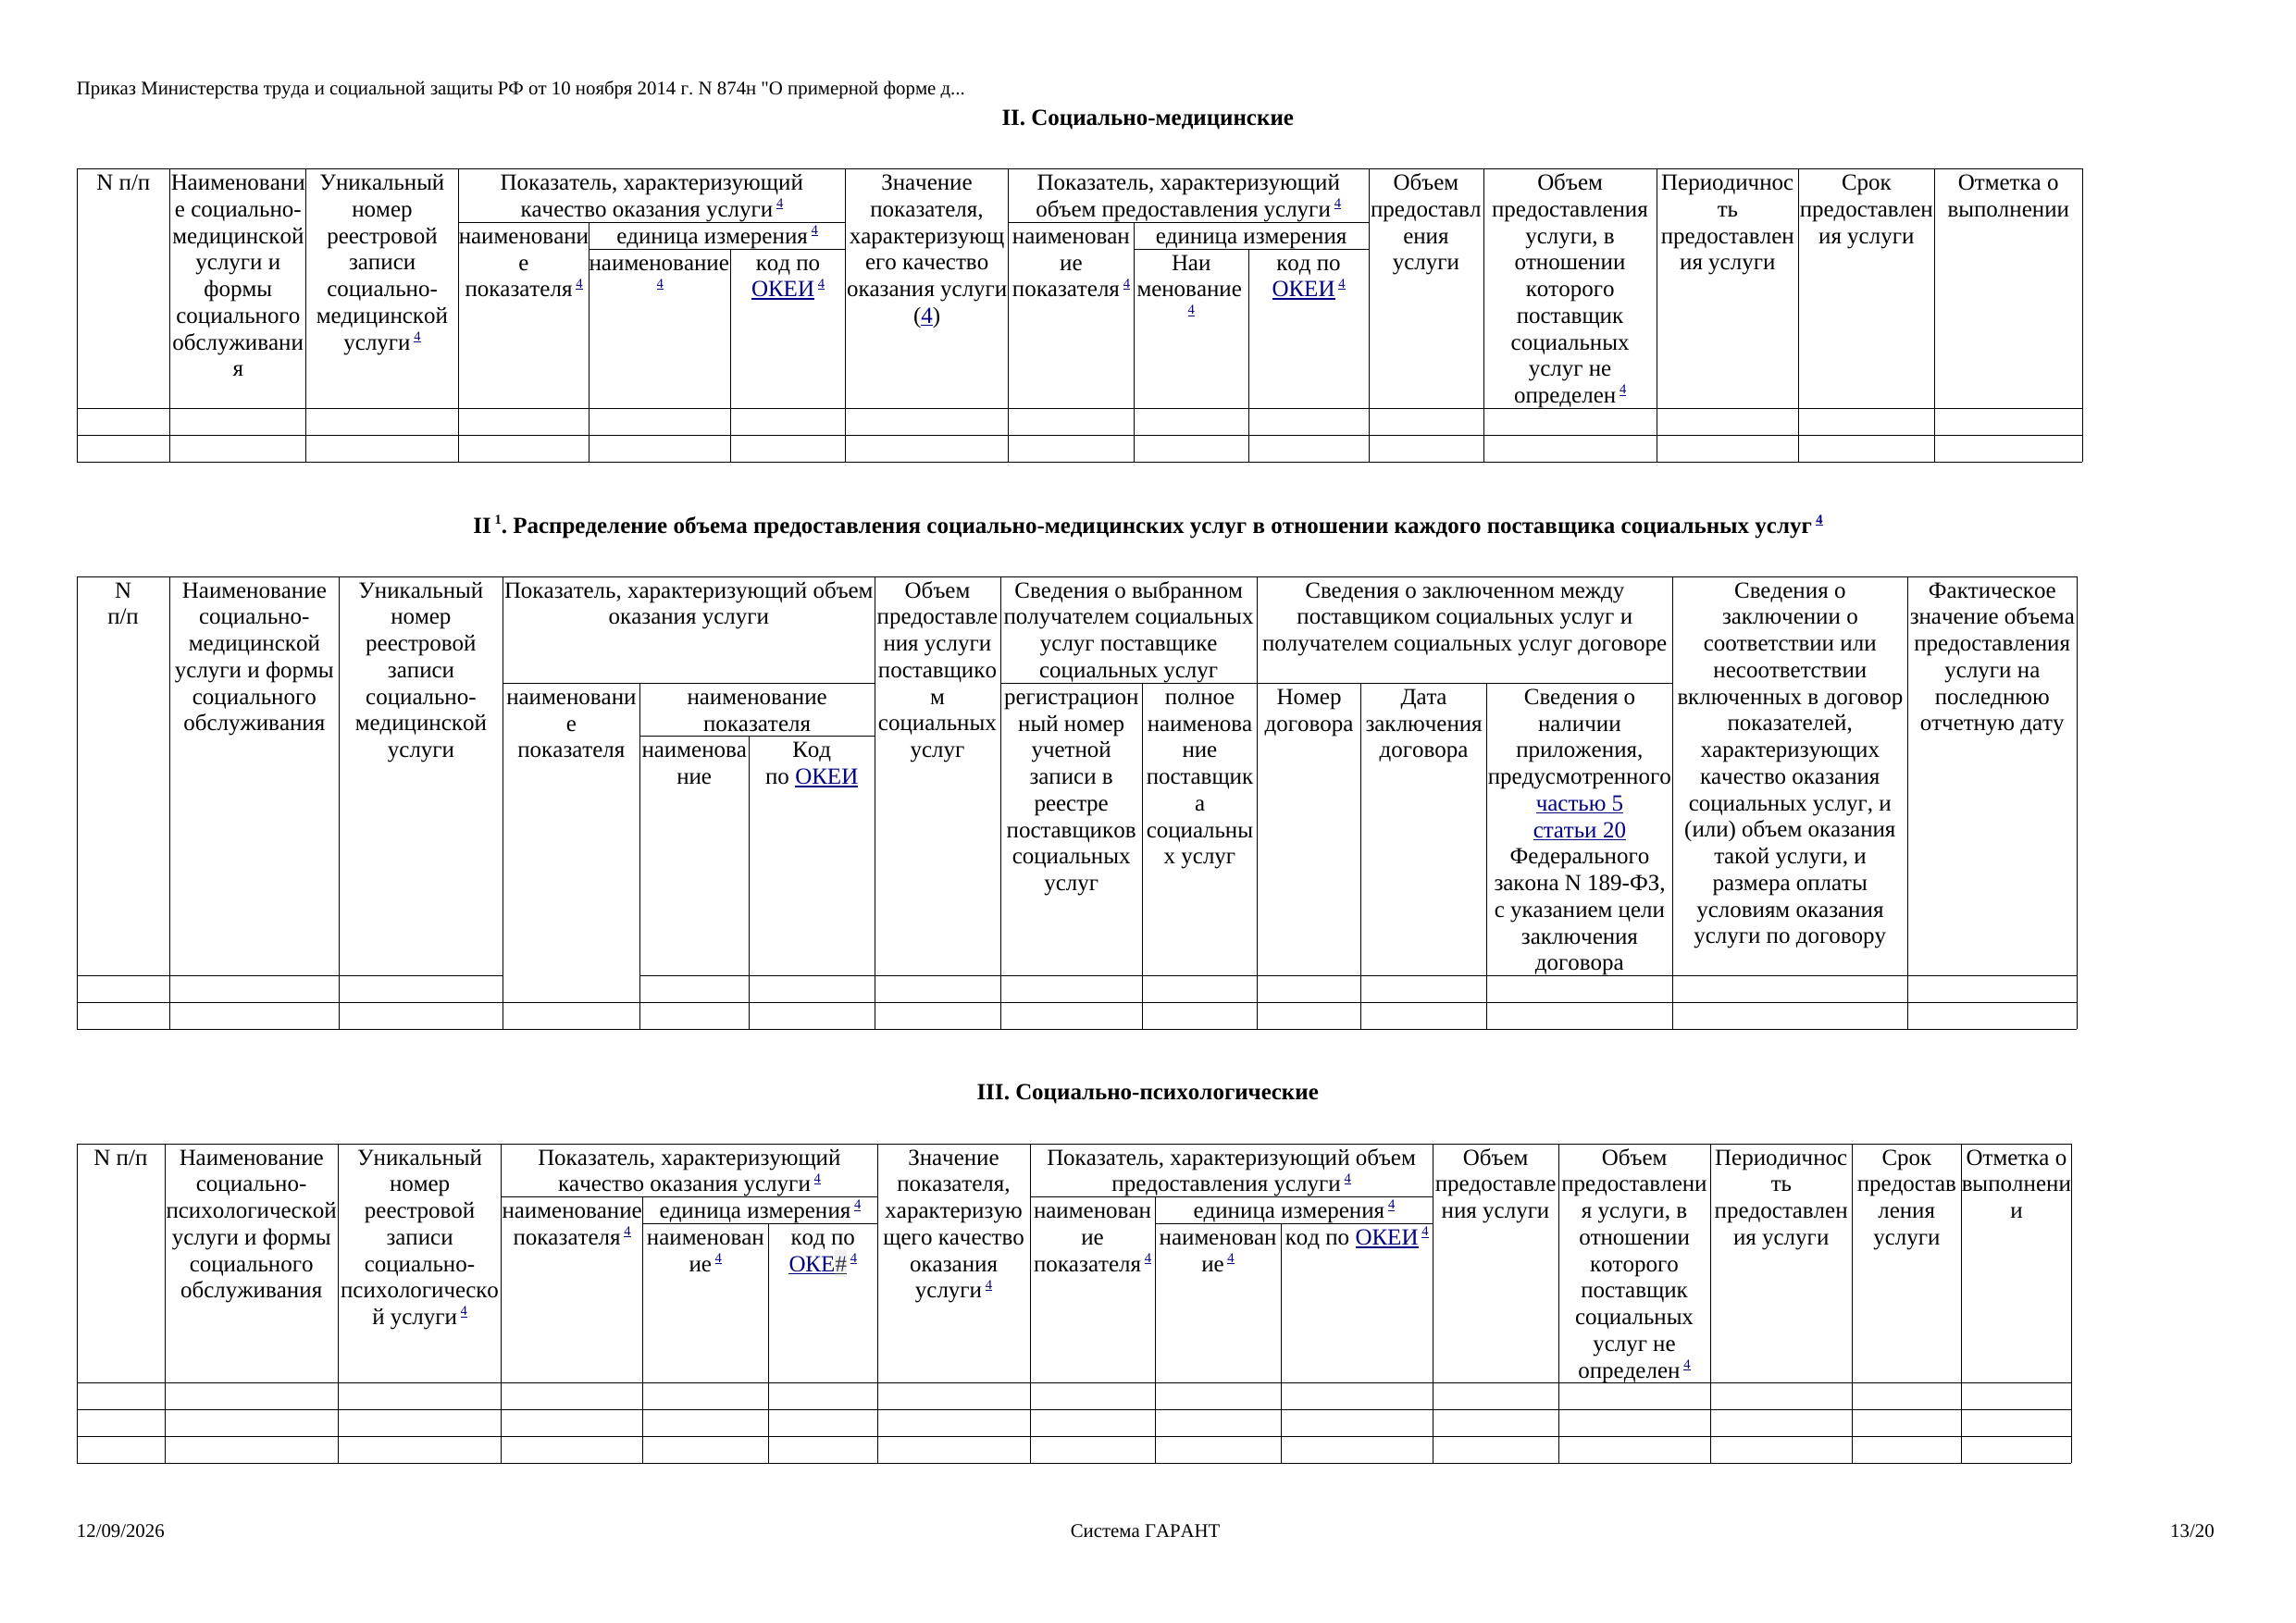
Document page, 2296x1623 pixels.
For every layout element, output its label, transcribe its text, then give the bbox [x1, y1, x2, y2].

table_cell единица измерения 4 [643, 1197, 877, 1223]
table_header Объем предоставления услуги, в отношении которого поставщик социальных услуг не определен 4 [1559, 1145, 1710, 1382]
table_header Объем предоставления услуги поставщиком социальных услуг [875, 577, 1000, 975]
table_cell [1711, 1383, 1852, 1409]
table_cell [78, 409, 169, 435]
table_cell [643, 1410, 768, 1436]
table_cell [1673, 976, 1907, 1002]
table_cell [340, 1003, 503, 1029]
table_cell Номер договора [1258, 684, 1360, 975]
table_cell [1853, 1437, 1961, 1463]
table_cell [78, 1003, 169, 1029]
table_cell [1853, 1383, 1961, 1409]
table_cell [503, 1003, 639, 1029]
table_header Срок предоставления услуги [1799, 169, 1934, 408]
table_cell наименование 4 [1156, 1224, 1281, 1382]
table_cell [750, 976, 875, 1002]
table_cell [1143, 976, 1257, 1002]
table_header Срок предоставления услуги [1853, 1145, 1961, 1382]
table_cell [640, 976, 749, 1002]
table_cell [1031, 1410, 1155, 1436]
table_header Сведения о заключении о соответствии или несоответствии включенных в договор показателей, характеризующих качество оказания социальных услуг, и (или) объем оказания такой услуги, и размера оплаты условиям оказания услуги по договору [1673, 577, 1907, 975]
table_header N п/п [78, 577, 169, 975]
table_cell [306, 409, 458, 435]
table_cell код по ОКЕИ 4 [1282, 1224, 1433, 1382]
table_cell наименование 4 [590, 250, 730, 408]
table_cell наименование показателя [503, 684, 639, 975]
table_header Показатель, характеризующий объем предоставления услуги 4 [1009, 169, 1369, 222]
table_cell [1156, 1383, 1281, 1409]
table_cell [1156, 1437, 1281, 1463]
table_cell наименование показателя 4 [502, 1197, 642, 1382]
table_header Периодичность предоставления услуги [1657, 169, 1798, 408]
table_cell код по ОКЕИ 4 [731, 250, 845, 408]
table_cell [1962, 1437, 2071, 1463]
table_cell [731, 436, 845, 462]
table_header Значение показателя, характеризующего качество оказания услуги (4) [846, 169, 1008, 408]
table_cell [1559, 1410, 1710, 1436]
table_cell [170, 436, 305, 462]
table_cell [1433, 1410, 1558, 1436]
table_cell [1282, 1383, 1433, 1409]
table_cell [1962, 1383, 2071, 1409]
table_header Отметка о выполнении [1935, 169, 2082, 408]
table_cell регистрационный номер учетной записи в реестре поставщиков социальных услуг [1001, 684, 1142, 975]
table_cell [1962, 1410, 2071, 1436]
table_cell [459, 409, 589, 435]
table_cell [339, 1410, 501, 1436]
table_cell [1249, 436, 1369, 462]
table_header Показатель, характеризующий объем оказания услуги [503, 577, 875, 683]
table_cell [339, 1383, 501, 1409]
table_cell единица измерения 4 [1156, 1197, 1433, 1223]
table_cell [339, 1437, 501, 1463]
table_cell [459, 436, 589, 462]
subtitle III. Социально-психологические [77, 1079, 2219, 1105]
table_header Наименование социально-психологической услуги и формы социального обслуживания [166, 1145, 338, 1382]
table_cell наименование показателя 4 [459, 223, 589, 408]
table_header Фактическое значение объема предоставления услуги на последнюю отчетную дату [1908, 577, 2077, 975]
table_cell [1135, 436, 1248, 462]
table_cell [78, 1383, 165, 1409]
table_cell [78, 1410, 165, 1436]
table_cell [750, 1003, 875, 1029]
table_cell [1156, 1410, 1281, 1436]
table_cell [340, 976, 503, 1002]
table_cell [166, 1383, 338, 1409]
table_cell [78, 976, 169, 1002]
table_cell [1673, 1003, 1907, 1029]
table_cell [1258, 976, 1360, 1002]
table_cell [1361, 976, 1486, 1002]
table_cell [503, 975, 639, 1002]
table_header Объем предоставления услуги [1433, 1145, 1558, 1382]
table_cell Код по ОКЕИ [750, 737, 875, 975]
table_cell [640, 1003, 749, 1029]
table_cell наименование 4 [643, 1224, 768, 1382]
table_cell [1282, 1410, 1433, 1436]
table_cell [878, 1383, 1030, 1409]
table_cell единица измерения [1135, 223, 1369, 249]
table_cell [1657, 409, 1798, 435]
table_cell [731, 409, 845, 435]
table_cell [875, 1003, 1000, 1029]
table_cell [769, 1383, 877, 1409]
table_cell [1143, 1003, 1257, 1029]
table_cell [1711, 1410, 1852, 1436]
table_cell [846, 409, 1008, 435]
table_cell [1370, 436, 1483, 462]
table_cell единица измерения 4 [590, 223, 845, 249]
table_cell [306, 436, 458, 462]
table_cell [1031, 1437, 1155, 1463]
table_cell [1001, 976, 1142, 1002]
table_header Объем предоставления услуги, в отношении которого поставщик социальных услуг не определен 4 [1484, 169, 1657, 408]
subtitle II. Социально-медицинские [77, 104, 2219, 130]
table_header Значение показателя, характеризующего качество оказания услуги 4 [878, 1145, 1030, 1382]
table_cell [170, 409, 305, 435]
table_cell [1657, 436, 1798, 462]
table_cell [875, 976, 1000, 1002]
table_cell [78, 1437, 165, 1463]
table_cell наименование показателя 4 [1009, 223, 1134, 408]
table_cell наименование [640, 737, 749, 975]
table_cell [590, 409, 730, 435]
table_cell код по ОКЕИ 4 [1249, 250, 1369, 408]
table_cell [878, 1410, 1030, 1436]
table_cell [1484, 436, 1657, 462]
table_cell [878, 1437, 1030, 1463]
table_cell [1009, 409, 1134, 435]
table_cell [1711, 1437, 1852, 1463]
table_cell [1935, 409, 2082, 435]
table_cell [1908, 976, 2077, 1002]
table_header Показатель, характеризующий качество оказания услуги 4 [502, 1145, 877, 1196]
table_cell [1799, 436, 1934, 462]
table_cell [1282, 1437, 1433, 1463]
subtitle II 1. Распределение объема предоставления социально-медицинских услуг в отношении каждого поставщика социальных услуг 4 [77, 512, 2219, 538]
table_header Показатель, характеризующий объем предоставления услуги 4 [1031, 1145, 1433, 1196]
table_cell [643, 1383, 768, 1409]
table_cell наименование показателя [640, 684, 875, 736]
table_cell [502, 1410, 642, 1436]
table_cell [170, 976, 339, 1002]
table_cell [1935, 436, 2082, 462]
table_cell [1433, 1383, 1558, 1409]
table_cell [1135, 409, 1248, 435]
table_cell [1487, 1003, 1672, 1029]
table_cell [1487, 976, 1672, 1002]
table_cell [846, 436, 1008, 462]
table_header Сведения о заключенном между поставщиком социальных услуг и получателем социальных услуг договоре [1258, 577, 1672, 683]
table_header N п/п [78, 1145, 165, 1382]
table_cell [590, 436, 730, 462]
table_cell [1799, 409, 1934, 435]
table_cell [769, 1437, 877, 1463]
table_header Показатель, характеризующий качество оказания услуги 4 [459, 169, 845, 222]
table_cell [78, 436, 169, 462]
table_header Объем предоставления услуги [1370, 169, 1483, 408]
table_cell Дата заключения договора [1361, 684, 1486, 975]
table_cell [1484, 409, 1657, 435]
table_cell [1433, 1437, 1558, 1463]
table_header Наименование социально-медицинской услуги и формы социального обслуживания [170, 577, 339, 975]
table_cell [1009, 436, 1134, 462]
table_cell [1559, 1383, 1710, 1409]
table_header Уникальный номер реестровой записи социально-медицинской услуги 4 [306, 169, 458, 408]
table_header Сведения о выбранном получателем социальных услуг поставщике социальных услуг [1001, 577, 1257, 683]
table_cell [166, 1437, 338, 1463]
table_header Уникальный номер реестровой записи социально-психологической услуги 4 [339, 1145, 501, 1382]
table_cell [1258, 1003, 1360, 1029]
table_header Отметка о выполнении [1962, 1145, 2071, 1382]
table_header Наименование социально-медицинской услуги и формы социального обслуживания [170, 169, 305, 408]
table_cell [502, 1437, 642, 1463]
table_cell [769, 1410, 877, 1436]
table_cell [1853, 1410, 1961, 1436]
table_cell [170, 1003, 339, 1029]
table_cell [643, 1437, 768, 1463]
table_cell [1249, 409, 1369, 435]
table_cell [1001, 1003, 1142, 1029]
table_cell [1031, 1383, 1155, 1409]
table_cell Сведения о наличии приложения, предусмотренного частью 5 статьи 20 Федерального закона N 189-ФЗ, с указанием цели заключения договора [1487, 684, 1672, 975]
table_cell [1361, 1003, 1486, 1029]
table_header Уникальный номер реестровой записи социально-медицинской услуги [340, 577, 503, 975]
table_cell полное наименование поставщика социальных услуг [1143, 684, 1257, 975]
table_cell [502, 1383, 642, 1409]
table_cell наименование показателя 4 [1031, 1197, 1155, 1382]
table_cell код по ОКЕ# 4 [769, 1224, 877, 1382]
table_cell Наи менование 4 [1135, 250, 1248, 408]
table_cell [1559, 1437, 1710, 1463]
table_header N п/п [78, 169, 169, 408]
table_cell [1908, 1003, 2077, 1029]
table_cell [166, 1410, 338, 1436]
table_header Периодичность предоставления услуги [1711, 1145, 1852, 1382]
table_cell [1370, 409, 1483, 435]
